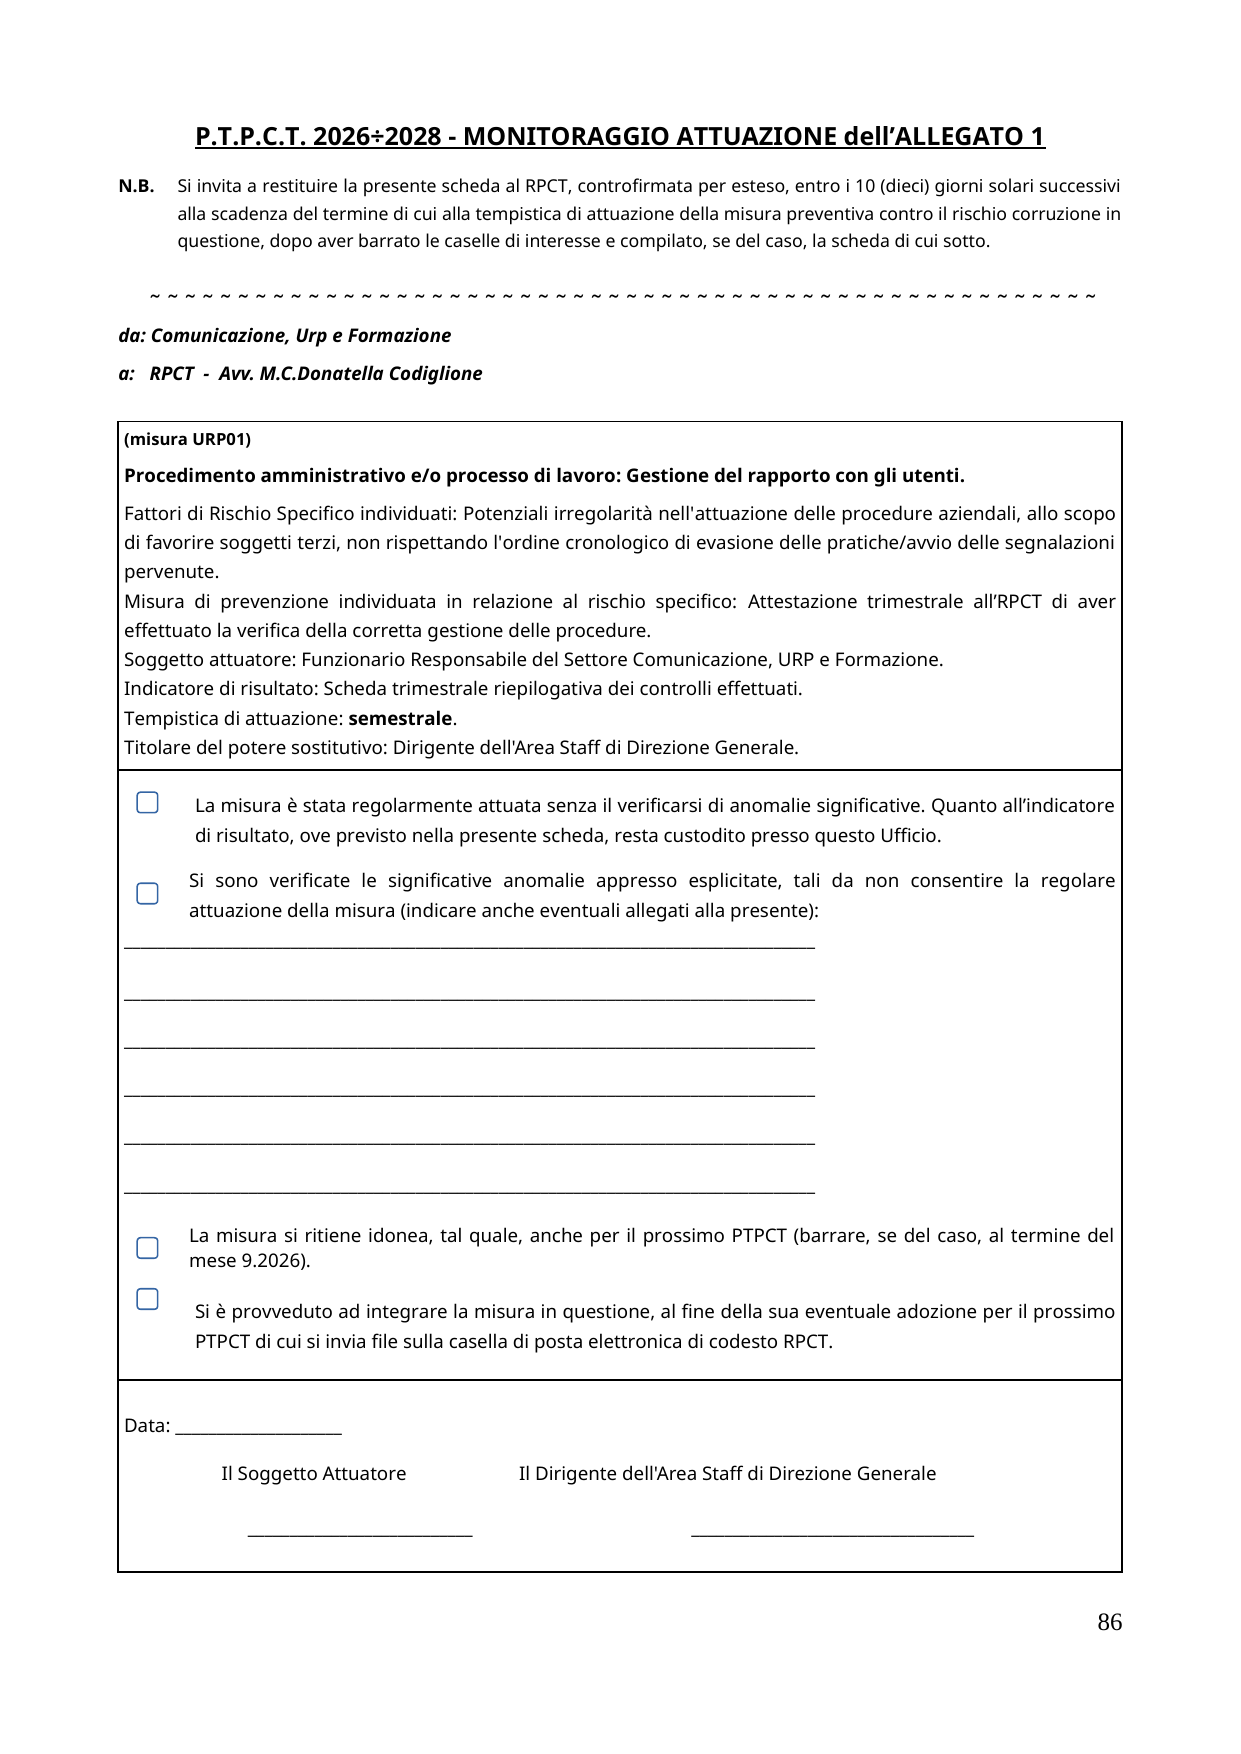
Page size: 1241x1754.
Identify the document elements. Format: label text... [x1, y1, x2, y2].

text ˷ ˷ ˷ ˷ ˷ ˷ ˷ ˷ ˷ ˷ ˷ ˷ ˷ ˷ ˷ ˷ ˷ ˷ ˷ ˷ ˷ ˷ ˷ ˷ ˷ ˷ ˷ ˷ ˷ ˷ ˷ ˷ ˷ ˷ ˷ ˷ ˷ ˷ ˷ ˷ ˷ ˷ ˷ ˷ ˷ ˷ ˷ ˷ ˷ ˷ ˷ ˷ ˷ ˷ [118, 266, 1122, 301]
text da: Comunicazione, Urp e Formazione [118, 322, 1122, 347]
text a: RPCT - Avv. M.C.Donatella Codiglione [118, 360, 1122, 386]
table_cell Data: ____________________ Il Soggetto Attuatore Il Dirigente dell'Area Staff di Direzione Generale ___________________________ __________________________________ [119, 1381, 1121, 1571]
text P.T.P.C.T. 2026÷2028 - MONITORAGGIO ATTUAZIONE dell’ALLEGATO 1 [118, 118, 1122, 152]
table_cell La misura è stata regolarmente attuata senza il verificarsi di anomalie significative. Quanto all’indicatore di risultato, ove previsto nella presente scheda, resta custodito presso questo Ufficio. Si sono verificate le significative anomalie appresso esplicitate, tali da non consentire la regolare attuazione della misura (indicare anche eventuali allegati alla presente): ___________________________________________________________________________________ ___________________________________________________________________________________ ___________________________________________________________________________________ ___________________________________________________________________________________ ___________________________________________________________________________________ ___________________________________________________________________________________ La misura si ritiene idonea, tal quale, anche per il prossimo PTPCT (barrare, se del caso, al termine del mese 9.2026). Si è provveduto ad integrare la misura in questione, al fine della sua eventuale adozione per il prossimo PTPCT di cui si invia file sulla casella di posta elettronica di codesto RPCT. [119, 771, 1121, 1379]
text N.B. Si invita a restituire la presente scheda al RPCT, controfirmata per esteso, entro i 10 (dieci) giorni solari successivi alla scadenza del termine di cui alla tempistica di attuazione della misura preventiva contro il rischio corruzione in questione, dopo aver barrato le caselle di interesse e compilato, se del caso, la scheda di cui sotto. [118, 173, 1122, 253]
table_header (misura URP01) Procedimento amministrativo e/o processo di lavoro: Gestione del rapporto con gli utenti. Fattori di Rischio Specifico individuati: Potenziali irregolarità nell'attuazione delle procedure aziendali, allo scopo di favorire soggetti terzi, non rispettando l'ordine cronologico di evasione delle pratiche/avvio delle segnalazioni pervenute. Misura di prevenzione individuata in relazione al rischio specifico: Attestazione trimestrale all’RPCT di aver effettuato la verifica della corretta gestione delle procedure. Soggetto attuatore: Funzionario Responsabile del Settore Comunicazione, URP e Formazione. Indicatore di risultato: Scheda trimestrale riepilogativa dei controlli effettuati. Tempistica di attuazione: semestrale. Titolare del potere sostitutivo: Dirigente dell'Area Staff di Direzione Generale. [119, 422, 1121, 769]
